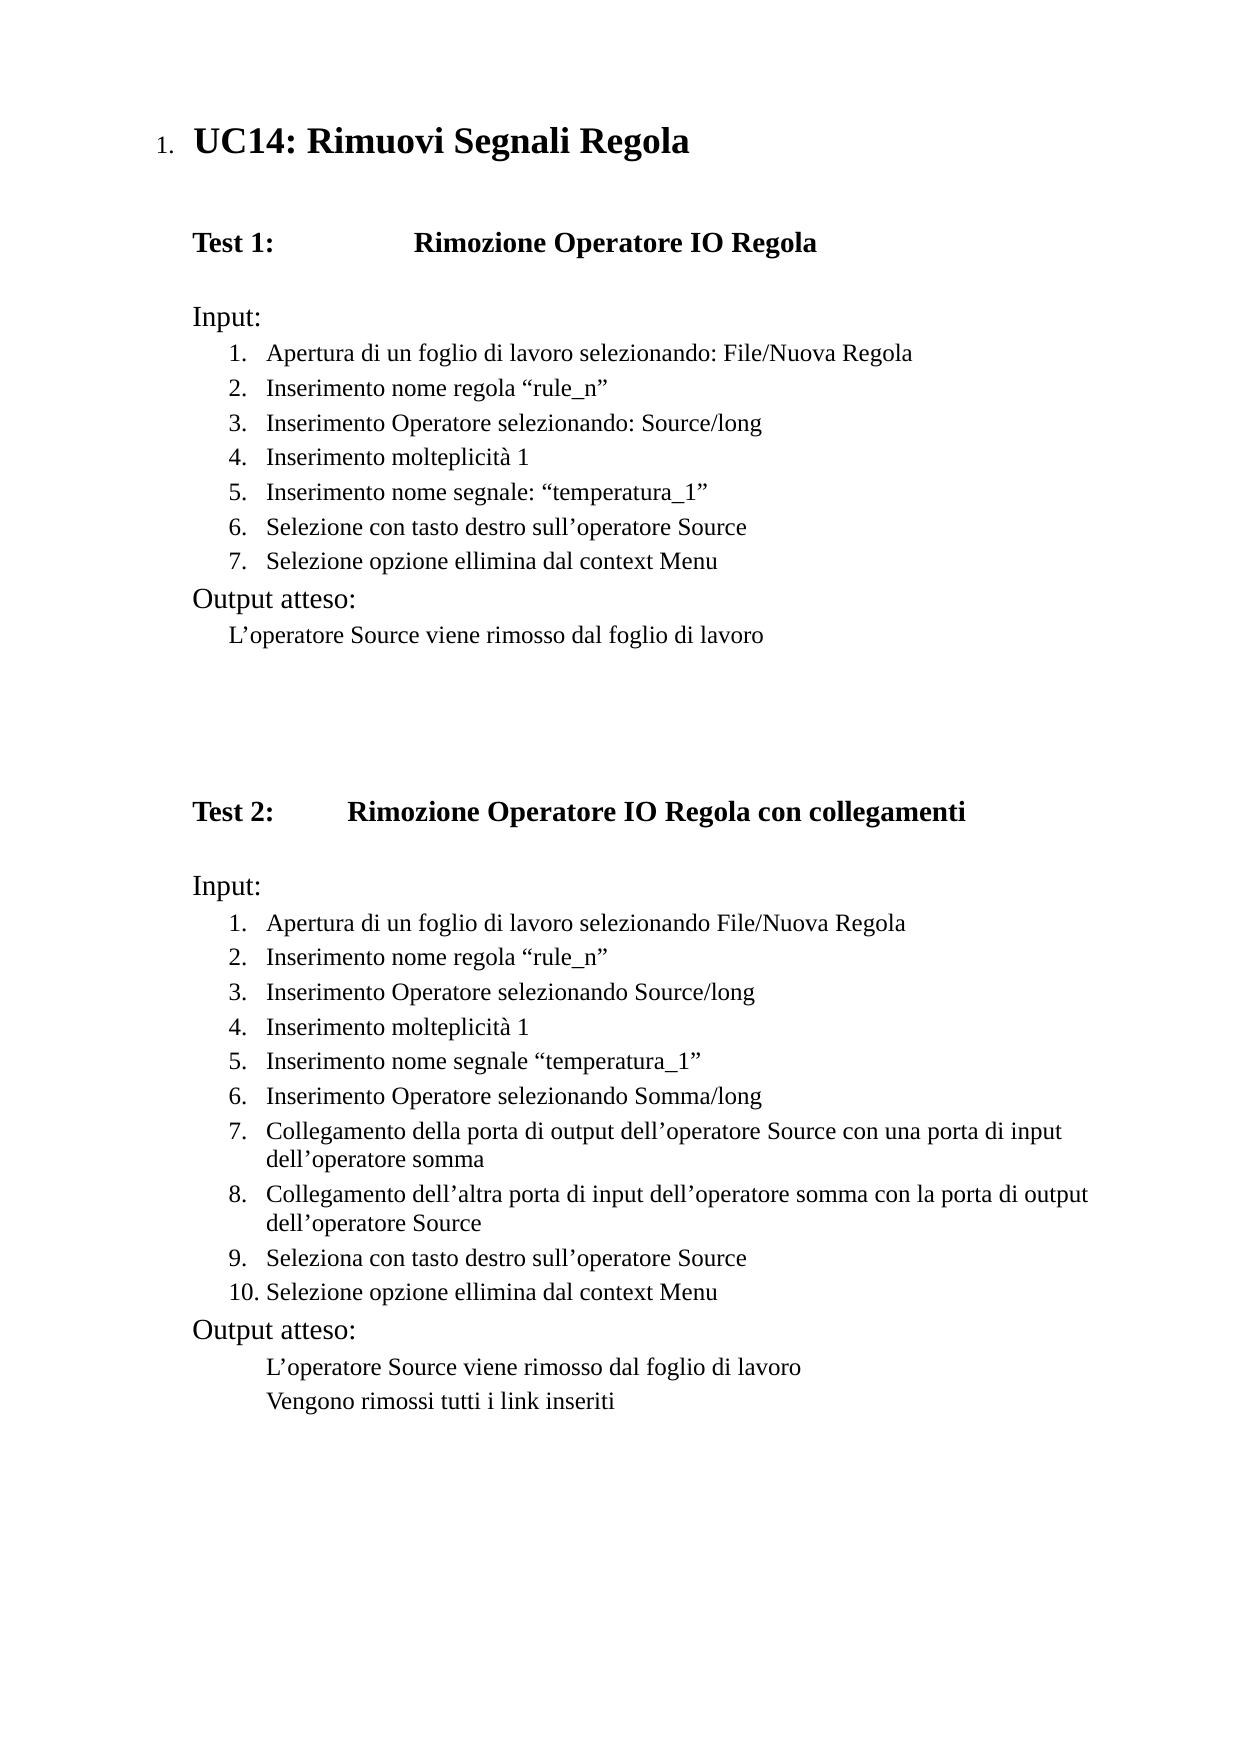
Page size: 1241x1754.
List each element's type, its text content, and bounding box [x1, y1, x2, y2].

list Selezione con tasto destro sull’operatore Source [228, 512, 1122, 541]
list Inserimento Operatore selezionando Source/long [228, 977, 1122, 1006]
list Collegamento dell’altra porta di input dell’operatore somma con la porta di output dell’operatore Source [228, 1179, 1122, 1237]
text Input: [192, 299, 1122, 332]
list Apertura di un foglio di lavoro selezionando File/Nuova Regola [228, 908, 1122, 936]
list Collegamento della porta di output dell’operatore Source con una porta di input dell’operatore somma [228, 1116, 1122, 1173]
list Inserimento nome segnale: “temperatura_1” [228, 477, 1122, 506]
list Vengono rimossi tutti i link inseriti [228, 1386, 1122, 1415]
list Apertura di un foglio di lavoro selezionando: File/Nuova Regola [228, 338, 1122, 367]
list Inserimento Operatore selezionando: Source/long [228, 408, 1122, 436]
list Inserimento nome regola “rule_n” [228, 942, 1122, 971]
text Input: [192, 868, 1122, 902]
list Inserimento Operatore selezionando Somma/long [228, 1081, 1122, 1110]
list UC14: Rimuovi Segnali Regola [156, 118, 1122, 161]
text Output atteso: [192, 581, 1122, 615]
list Inserimento nome regola “rule_n” [228, 373, 1122, 402]
list Selezione opzione ellimina dal context Menu [228, 546, 1122, 575]
text Output atteso: [192, 1312, 1122, 1346]
list L’operatore Source viene rimosso dal foglio di lavoro [228, 621, 1122, 649]
list L’operatore Source viene rimosso dal foglio di lavoro [228, 1352, 1122, 1380]
text Test 1: Rimozione Operatore IO Regola [192, 225, 1122, 258]
list Inserimento molteplicità 1 [228, 442, 1122, 471]
list Selezione opzione ellimina dal context Menu [228, 1277, 1122, 1306]
text Test 2: Rimozione Operatore IO Regola con collegamenti [192, 794, 1122, 828]
list Seleziona con tasto destro sull’operatore Source [228, 1243, 1122, 1271]
list Inserimento nome segnale “temperatura_1” [228, 1046, 1122, 1075]
list Inserimento molteplicità 1 [228, 1012, 1122, 1041]
